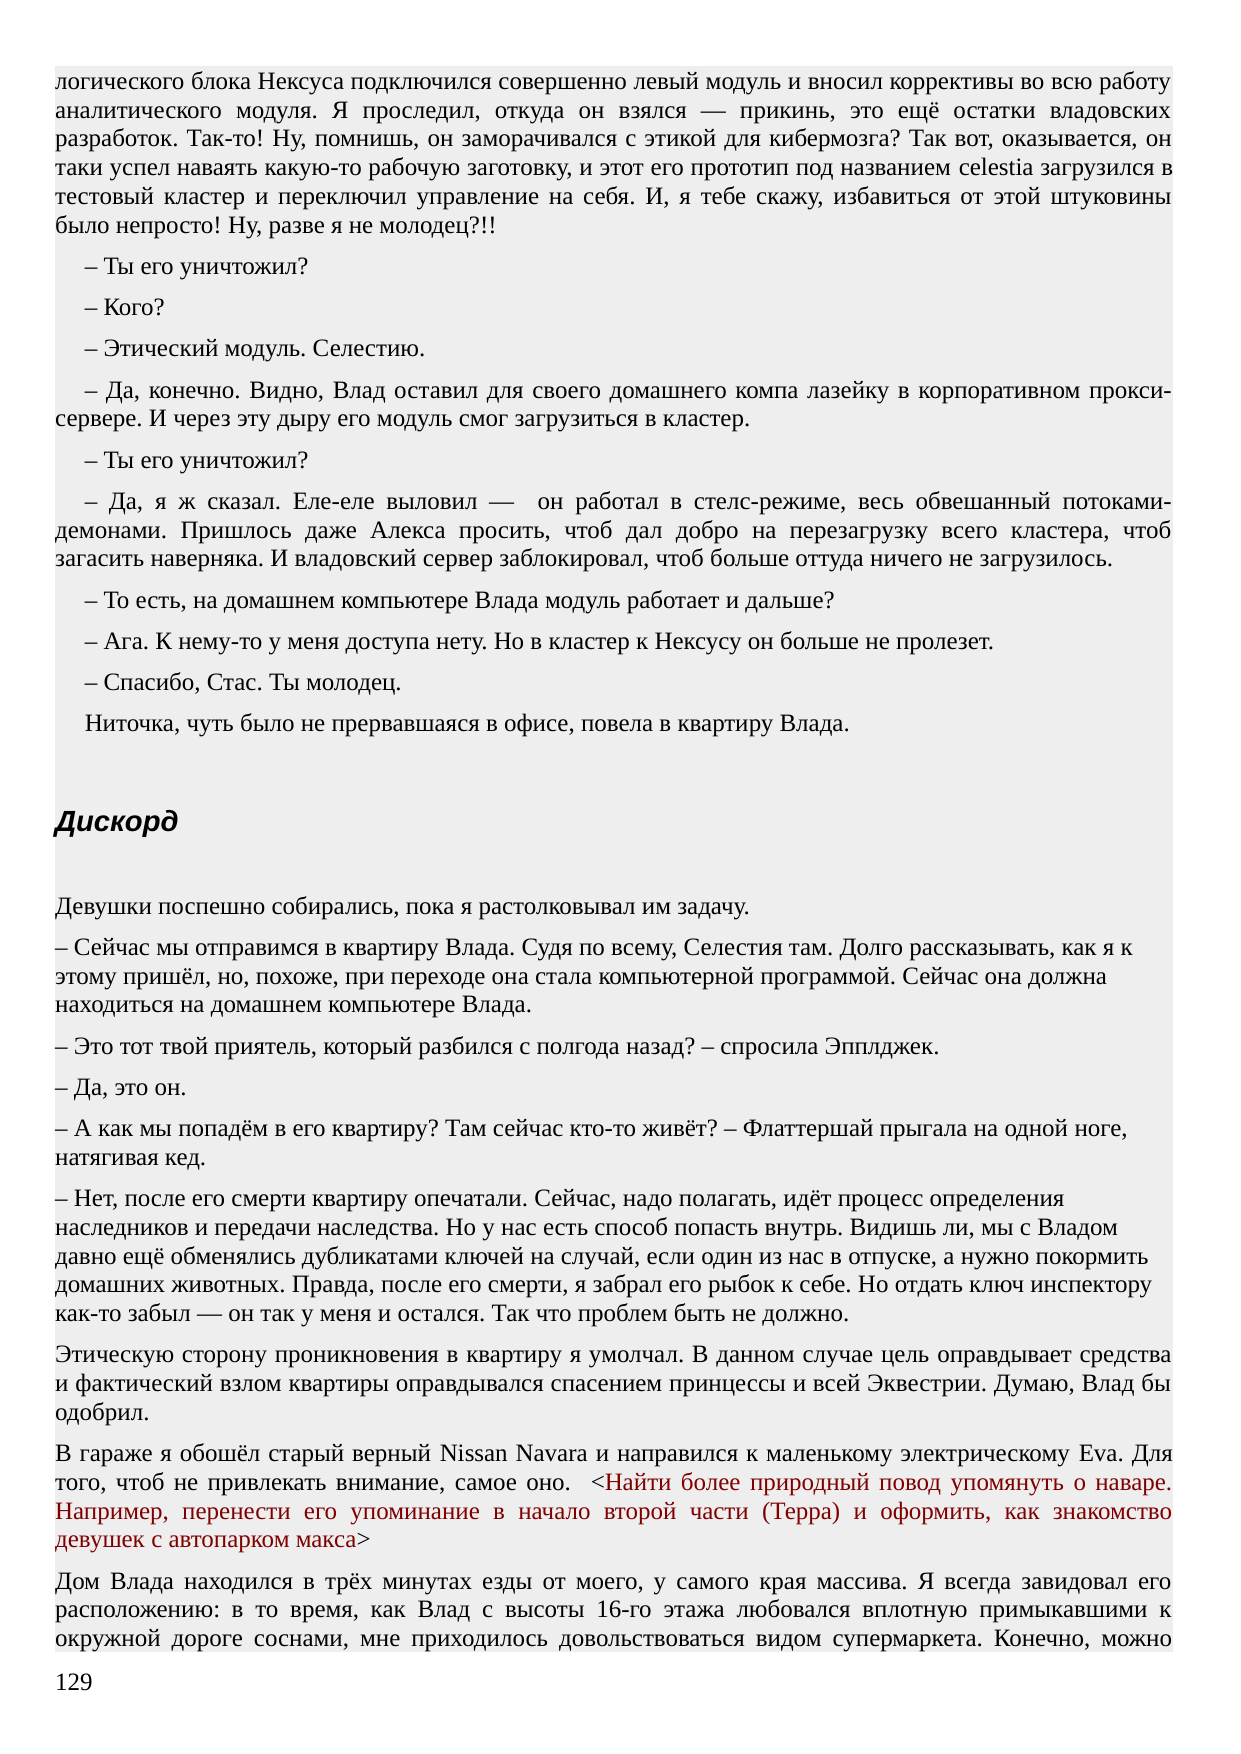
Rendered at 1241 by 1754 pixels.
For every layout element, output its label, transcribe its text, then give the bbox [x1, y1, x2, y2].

text Ниточка, чуть было не прервавшаяся в офисе, повела в квартиру Влада. [55, 708, 1173, 737]
text – Да, конечно. Видно, Влад оставил для своего домашнего компа лазейку в корпоративном прокси-сервере. И через эту дыру его модуль смог загрузиться в кластер. [55, 375, 1173, 432]
text Девушки поспешно собирались, пока я растолковывал им задачу. [55, 891, 1173, 919]
text – Сейчас мы отправимся в квартиру Влада. Судя по всему, Селестия там. Долго рассказывать, как я к этому пришёл, но, похоже, при переходе она стала компьютерной программой. Сейчас она должна находиться на домашнем компьютере Влада. [55, 932, 1173, 1018]
text – Ага. К нему-то у меня доступа нету. Но в кластер к Нексусу он больше не пролезет. [55, 626, 1173, 655]
text В гараже я обошёл старый верный Nissan Navara и направился к маленькому электрическому Eva. Для того, чтоб не привлекать внимание, самое оно. <Найти более природный повод упомянуть о наваре. Например, перенести его упоминание в начало второй части (Терра) и оформить, как знакомство девушек с автопарком макса> [55, 1438, 1173, 1553]
text – Да, я ж сказал. Еле-еле выловил — он работал в стелс-режиме, весь обвешанный потоками-демонами. Пришлось даже Алекса просить, чтоб дал добро на перезагрузку всего кластера, чтоб загасить наверняка. И владовский сервер заблокировал, чтоб больше оттуда ничего не загрузилось. [55, 486, 1173, 572]
text – Кого? [55, 292, 1173, 321]
text – Ты его уничтожил? [55, 251, 1173, 280]
text логического блока Нексуса подключился совершенно левый модуль и вносил коррективы во всю работу аналитического модуля. Я проследил, откуда он взялся — прикинь, это ещё остатки владовских разработок. Так-то! Ну, помнишь, он заморачивался с этикой для кибермозга? Так вот, оказывается, он таки успел наваять какую-то рабочую заготовку, и этот его прототип под названием celestia загрузился в тестовый кластер и переключил управление на себя. И, я тебе скажу, избавиться от этой штуковины было непросто! Ну, разве я не молодец?!! [55, 66, 1173, 238]
text Этическую сторону проникновения в квартиру я умолчал. В данном случае цель оправдывает средства и фактический взлом квартиры оправдывался спасением принцессы и всей Эквестрии. Думаю, Влад бы одобрил. [55, 1339, 1173, 1426]
subtitle Дискорд [55, 803, 1173, 837]
text – Спасибо, Стас. Ты молодец. [55, 667, 1173, 696]
text – Да, это он. [55, 1072, 1173, 1101]
text – Этический модуль. Селестию. [55, 333, 1173, 362]
text – А как мы попадём в его квартиру? Там сейчас кто-то живёт? – Флаттершай прыгала на одной ноге, натягивая кед. [55, 1113, 1173, 1171]
text Дом Влада находился в трёх минутах езды от моего, у самого края массива. Я всегда завидовал его расположению: в то время, как Влад с высоты 16-го этажа любовался вплотную примыкавшими к окружной дороге соснами, мне приходилось довольствоваться видом супермаркета. Конечно, можно [55, 1566, 1173, 1652]
text – То есть, на домашнем компьютере Влада модуль работает и дальше? [55, 585, 1173, 613]
text – Это тот твой приятель, который разбился с полгода назад? – спросила Эпплджек. [55, 1031, 1173, 1059]
text – Нет, после его смерти квартиру опечатали. Сейчас, надо полагать, идёт процесс определения наследников и передачи наследства. Но у нас есть способ попасть внутрь. Видишь ли, мы с Владом давно ещё обменялись дубликатами ключей на случай, если один из нас в отпуске, а нужно покормить домашних животных. Правда, после его смерти, я забрал его рыбок к себе. Но отдать ключ инспектору как-то забыл — он так у меня и остался. Так что проблем быть не должно. [55, 1183, 1173, 1327]
text – Ты его уничтожил? [55, 445, 1173, 473]
